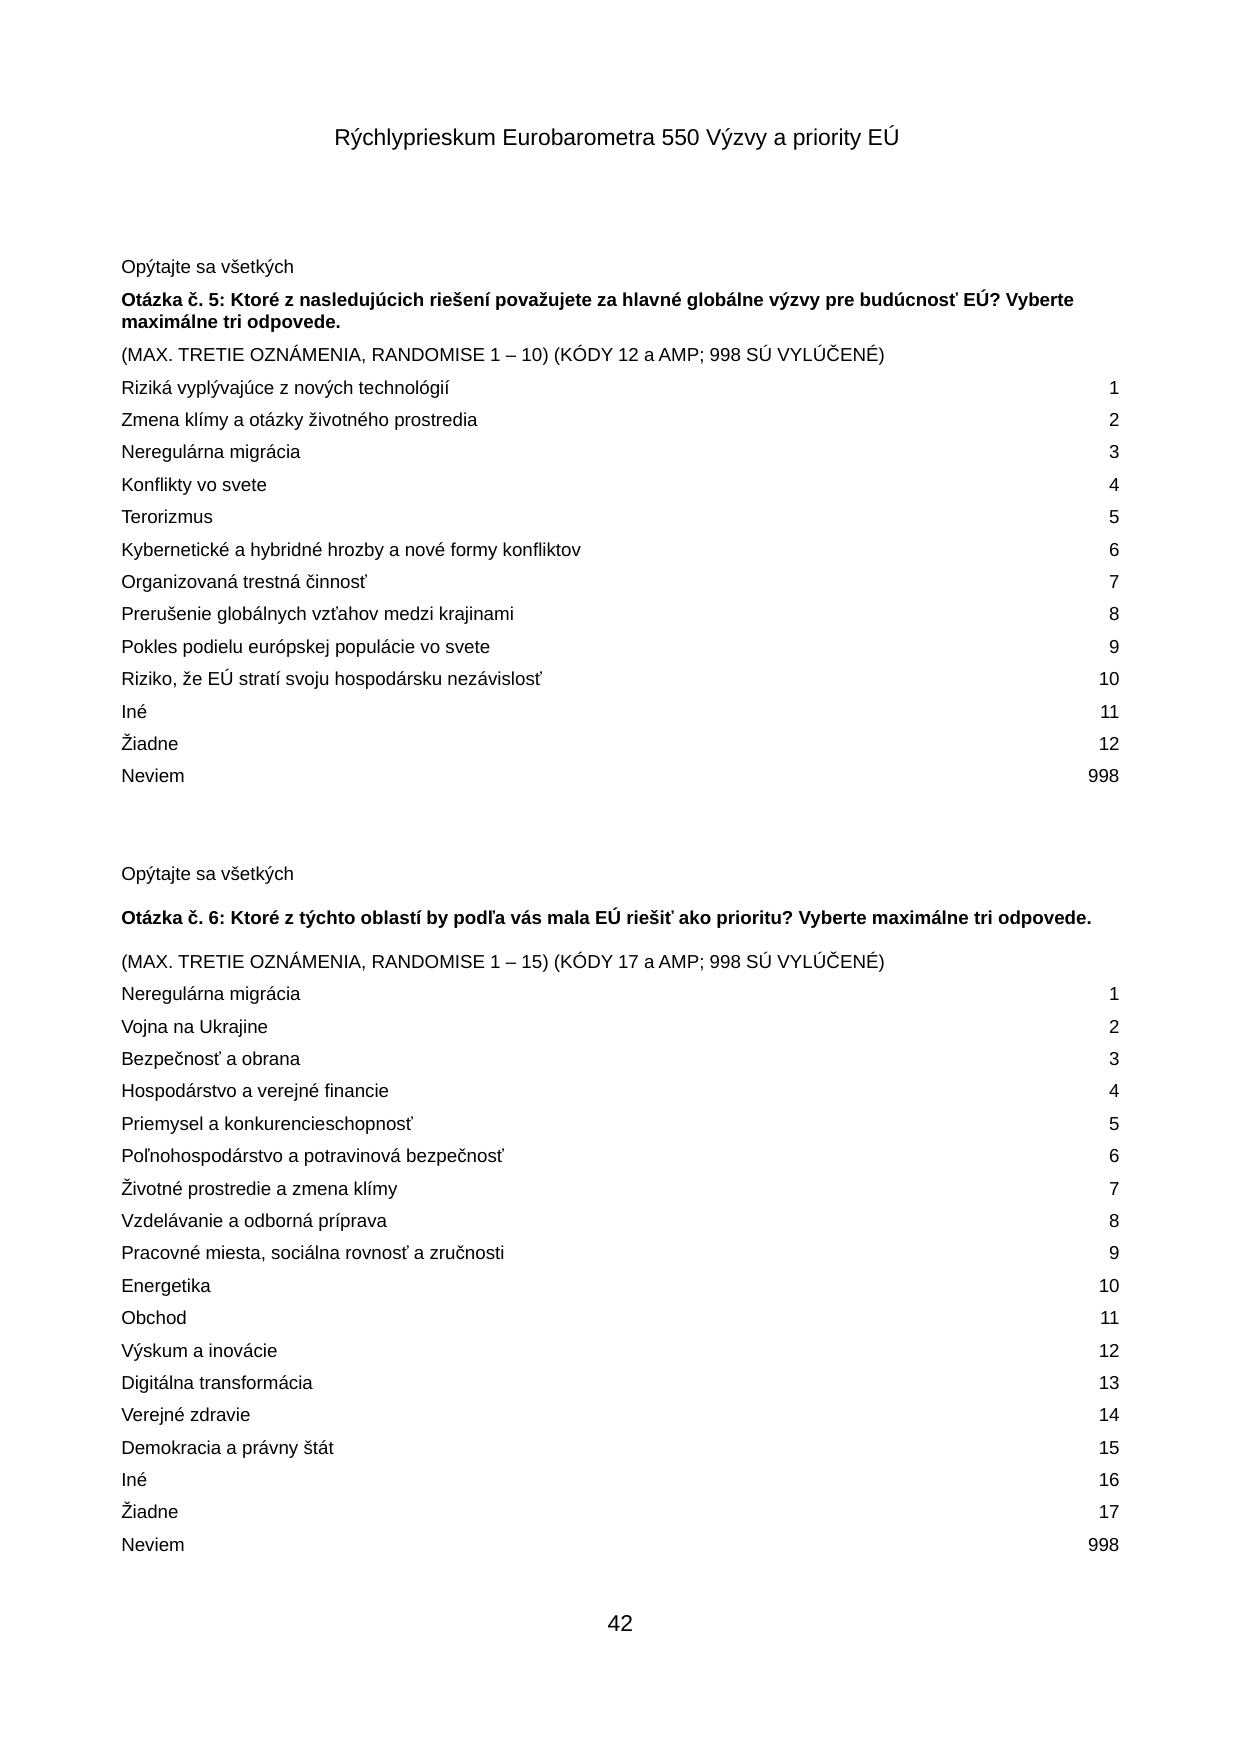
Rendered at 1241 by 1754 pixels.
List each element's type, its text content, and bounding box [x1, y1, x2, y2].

table_cell 8 [1055, 598, 1122, 630]
table_cell Hospodárstvo a verejné financie [118, 1075, 1054, 1107]
table_cell Neviem [118, 1528, 1054, 1561]
table_cell Riziká vyplývajúce z nových technológií [118, 371, 1054, 403]
table_cell Prerušenie globálnych vzťahov medzi krajinami [118, 598, 1054, 630]
table_cell 5 [1055, 501, 1122, 533]
table_cell 11 [1055, 695, 1122, 727]
table_cell Organizovaná trestná činnosť [118, 565, 1054, 598]
table_header [1055, 250, 1122, 283]
table_cell Opýtajte sa všetkých [118, 857, 1054, 889]
table_cell Žiadne [118, 1496, 1054, 1528]
table_cell [1055, 792, 1122, 824]
table_cell (MAX. TRETIE OZNÁMENIA, RANDOMISE 1 – 10) (KÓDY 12 a AMP; 998 SÚ VYLÚČENÉ) [118, 339, 1054, 371]
table_cell 6 [1055, 1140, 1122, 1172]
table_cell Obchod [118, 1302, 1054, 1334]
table_cell Terorizmus [118, 501, 1054, 533]
table_cell Energetika [118, 1269, 1054, 1302]
table_cell Riziko, že EÚ stratí svoju hospodársku nezávislosť [118, 663, 1054, 695]
table_cell Otázka č. 6: Ktoré z týchto oblastí by podľa vás mala EÚ riešiť ako prioritu? Vyberte maximálne tri odpovede. [118, 889, 1122, 945]
table_cell 10 [1055, 1269, 1122, 1302]
table_cell Vojna na Ukrajine [118, 1010, 1054, 1042]
table_cell 2 [1055, 1010, 1122, 1042]
table_cell 14 [1055, 1399, 1122, 1431]
table_cell 1 [1055, 978, 1122, 1010]
table_cell [118, 825, 1054, 857]
table_cell Iné [118, 695, 1054, 727]
table_cell Pracovné miesta, sociálna rovnosť a zručnosti [118, 1237, 1054, 1269]
table_cell 3 [1055, 436, 1122, 468]
table_cell Vzdelávanie a odborná príprava [118, 1204, 1054, 1237]
table_cell 998 [1055, 1528, 1122, 1561]
table_cell Neregulárna migrácia [118, 978, 1054, 1010]
table_cell Kybernetické a hybridné hrozby a nové formy konfliktov [118, 533, 1054, 565]
table_cell 6 [1055, 533, 1122, 565]
table_cell 1 [1055, 371, 1122, 403]
table_cell 3 [1055, 1043, 1122, 1075]
table_cell Konflikty vo svete [118, 468, 1054, 501]
table_cell [1055, 945, 1122, 978]
table_cell 4 [1055, 1075, 1122, 1107]
table_cell Pokles podielu európskej populácie vo svete [118, 630, 1054, 663]
table_cell 9 [1055, 630, 1122, 663]
table_cell Zmena klímy a otázky životného prostredia [118, 404, 1054, 436]
table_cell Verejné zdravie [118, 1399, 1054, 1431]
table_cell 9 [1055, 1237, 1122, 1269]
table_cell [1055, 857, 1122, 889]
table_cell Digitálna transformácia [118, 1366, 1054, 1399]
table_cell 998 [1055, 760, 1122, 792]
table_cell [1055, 825, 1122, 857]
table_cell 11 [1055, 1302, 1122, 1334]
table_cell 17 [1055, 1496, 1122, 1528]
table_cell [118, 792, 1054, 824]
table_cell Poľnohospodárstvo a potravinová bezpečnosť [118, 1140, 1054, 1172]
table_cell Demokracia a právny štát [118, 1431, 1054, 1463]
table_cell 15 [1055, 1431, 1122, 1463]
table_cell Výskum a inovácie [118, 1334, 1054, 1366]
table_cell 13 [1055, 1366, 1122, 1399]
table_cell 7 [1055, 1172, 1122, 1204]
table_cell 12 [1055, 1334, 1122, 1366]
table_cell 4 [1055, 468, 1122, 501]
table_cell 12 [1055, 728, 1122, 760]
table_cell Životné prostredie a zmena klímy [118, 1172, 1054, 1204]
table_cell 8 [1055, 1204, 1122, 1237]
table_cell 16 [1055, 1464, 1122, 1496]
table_cell [1055, 339, 1122, 371]
table_cell 7 [1055, 565, 1122, 598]
table_cell Neviem [118, 760, 1054, 792]
table_cell 10 [1055, 663, 1122, 695]
table_cell Otázka č. 5: Ktoré z nasledujúcich riešení považujete za hlavné globálne výzvy pre budúcnosť EÚ? Vyberte maximálne tri odpovede. [118, 283, 1122, 339]
table_cell Neregulárna migrácia [118, 436, 1054, 468]
table_cell Žiadne [118, 728, 1054, 760]
table_cell 2 [1055, 404, 1122, 436]
table_cell Bezpečnosť a obrana [118, 1043, 1054, 1075]
table_cell (MAX. TRETIE OZNÁMENIA, RANDOMISE 1 – 15) (KÓDY 17 a AMP; 998 SÚ VYLÚČENÉ) [118, 945, 1054, 978]
table_header Opýtajte sa všetkých [118, 250, 1054, 283]
table_cell Iné [118, 1464, 1054, 1496]
table_cell Priemysel a konkurencieschopnosť [118, 1107, 1054, 1139]
table_cell 5 [1055, 1107, 1122, 1139]
